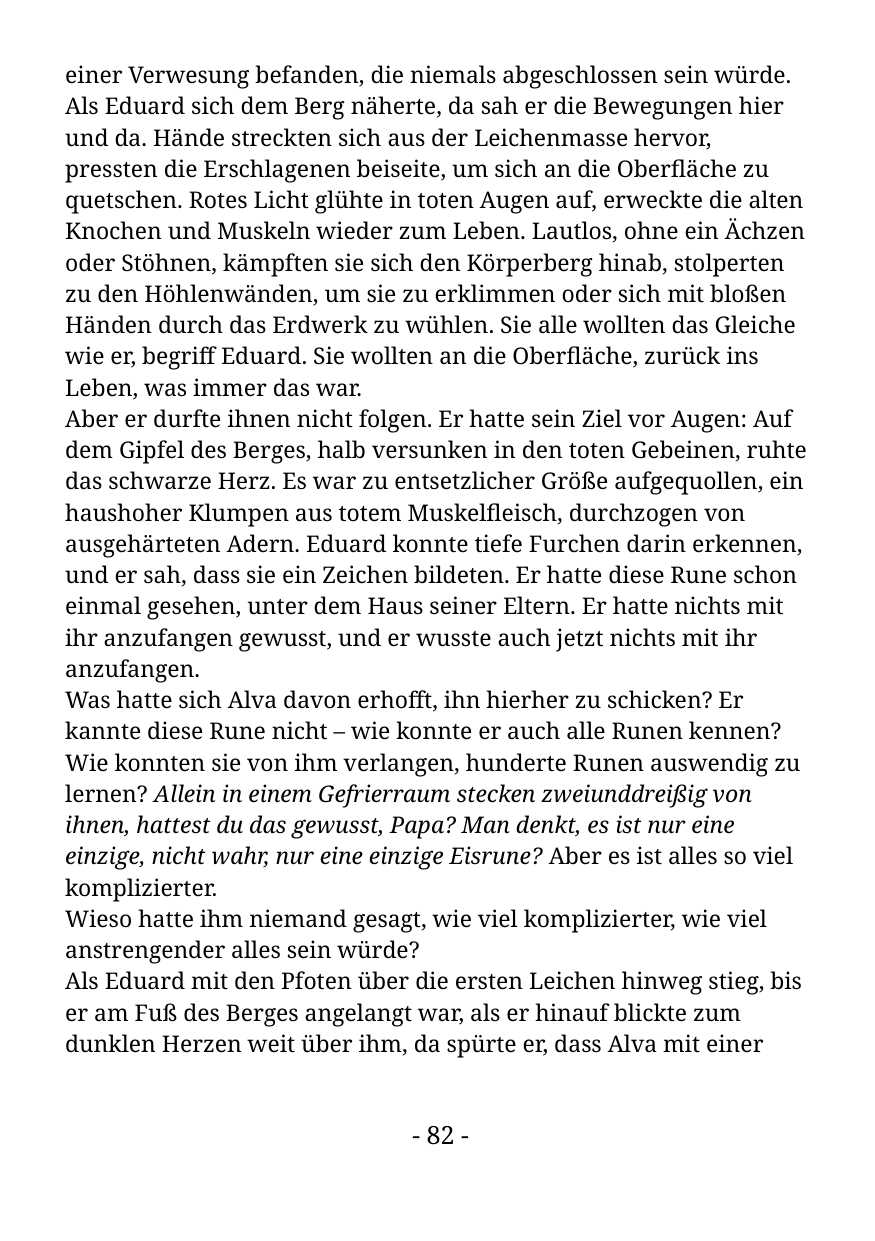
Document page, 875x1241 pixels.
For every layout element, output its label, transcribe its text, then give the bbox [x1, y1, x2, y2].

text einer Verwesung befanden, die niemals abgeschlossen sein würde. Als Eduard sich dem Berg näherte, da sah er die Bewegungen hier und da. Hände streckten sich aus der Leichenmasse hervor, pressten die Erschlagenen beiseite, um sich an die Oberfläche zu quetschen. Rotes Licht glühte in toten Augen auf, erweckte die alten Knochen und Muskeln wieder zum Leben. Lautlos, ohne ein Ächzen oder Stöhnen, kämpften sie sich den Körperberg hinab, stolperten zu den Höhlenwänden, um sie zu erklimmen oder sich mit bloßen Händen durch das Erdwerk zu wühlen. Sie alle wollten das Gleiche wie er, begriff Eduard. Sie wollten an die Oberfläche, zurück ins Leben, was immer das war. Aber er durfte ihnen nicht folgen. Er hatte sein Ziel vor Augen: Auf dem Gipfel des Berges, halb versunken in den toten Gebeinen, ruhte das schwarze Herz. Es war zu entsetzlicher Größe aufgequollen, ein haushoher Klumpen aus totem Muskelfleisch, durchzogen von ausgehärteten Adern. Eduard konnte tiefe Furchen darin erkennen, und er sah, dass sie ein Zeichen bildeten. Er hatte diese Rune schon einmal gesehen, unter dem Haus seiner Eltern. Er hatte nichts mit ihr anzufangen gewusst, und er wusste auch jetzt nichts mit ihr anzufangen. Was hatte sich Alva davon erhofft, ihn hierher zu schicken? Er kannte diese Rune nicht – wie konnte er auch alle Runen kennen? Wie konnten sie von ihm verlangen, hunderte Runen auswendig zu lernen? Allein in einem Gefrierraum stecken zweiunddreißig von ihnen, hattest du das gewusst, Papa? Man denkt, es ist nur eine einzige, nicht wahr, nur eine einzige Eisrune? Aber es ist alles so viel komplizierter. Wieso hatte ihm niemand gesagt, wie viel komplizierter, wie viel anstrengender alles sein würde? Als Eduard mit den Pfoten über die ersten Leichen hinweg stieg, bis er am Fuß des Berges angelangt war, als er hinauf blickte zum dunklen Herzen weit über ihm, da spürte er, dass Alva mit einer [65, 59, 809, 1059]
